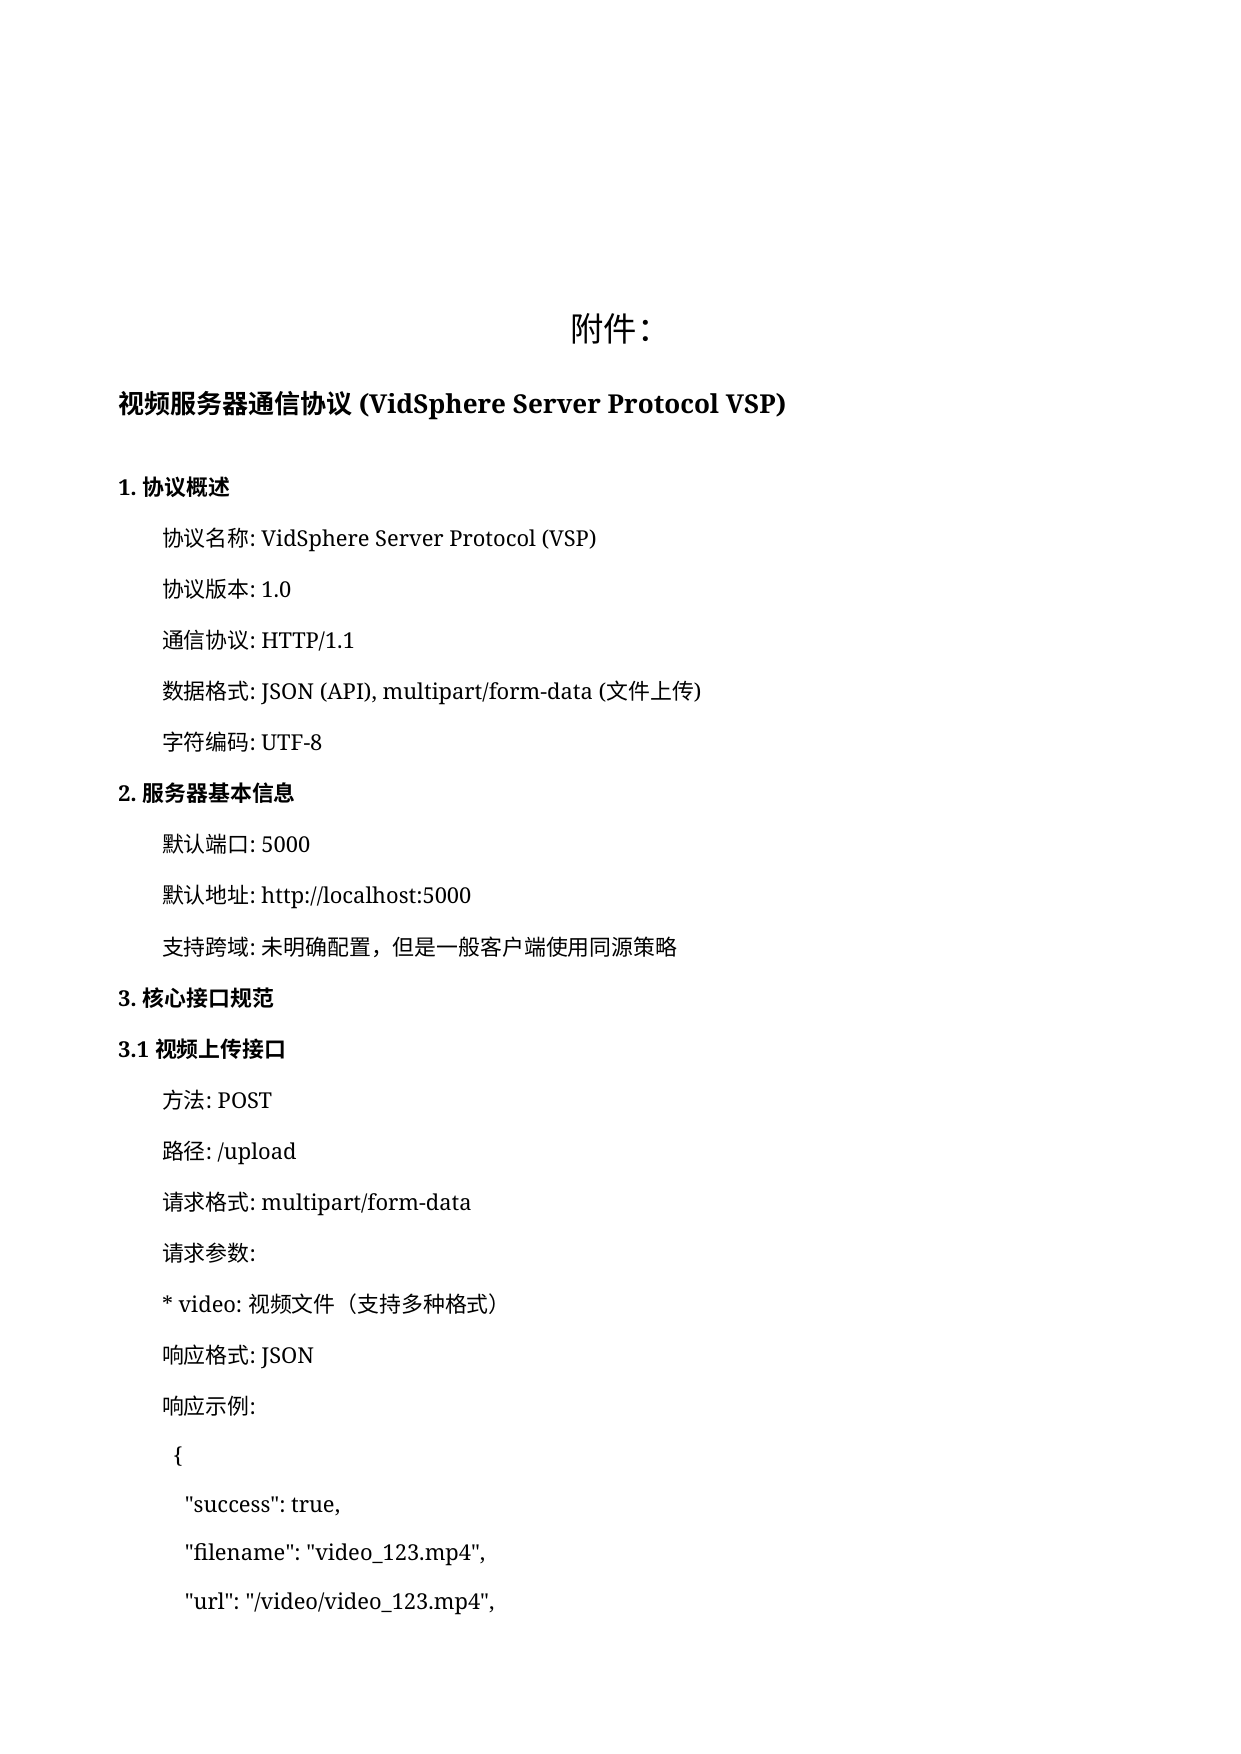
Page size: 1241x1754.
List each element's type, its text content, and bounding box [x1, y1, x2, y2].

text 响应格式: JSON [118, 1338, 1122, 1370]
text 请求参数: [118, 1236, 1122, 1268]
text 2. 服务器基本信息 [118, 776, 1122, 808]
text 字符编码: UTF-8 [118, 725, 1122, 757]
text "url": "/video/video_123.mp4", [118, 1586, 1122, 1616]
text 数据格式: JSON (API), multipart/form-data (文件上传) [118, 674, 1122, 706]
text 协议版本: 1.0 [118, 572, 1122, 604]
text 默认地址: http://localhost:5000 [118, 878, 1122, 910]
text "filename": "video_123.mp4", [118, 1537, 1122, 1567]
text { [118, 1440, 1122, 1470]
text 方法: POST [162, 1083, 1122, 1114]
text 协议名称: VidSphere Server Protocol (VSP) [118, 521, 1122, 553]
text 支持跨域: 未明确配置，但是一般客户端使用同源策略 [118, 929, 1122, 961]
subtitle 附件： [118, 303, 1122, 351]
text 默认端口: 5000 [118, 827, 1122, 859]
text 路径: /upload [118, 1134, 1122, 1166]
text 视频服务器通信协议 (VidSphere Server Protocol VSP) [118, 383, 1122, 421]
text 通信协议: HTTP/1.1 [118, 623, 1122, 655]
text 响应示例: [118, 1389, 1122, 1421]
text "success": true, [118, 1489, 1122, 1518]
text 3.1 视频上传接口 [118, 1032, 1122, 1063]
text 请求格式: multipart/form-data [118, 1185, 1122, 1217]
text 3. 核心接口规范 [118, 981, 1122, 1012]
text * video: 视频文件（支持多种格式） [118, 1287, 1122, 1319]
text 1. 协议概述 [118, 470, 1122, 502]
